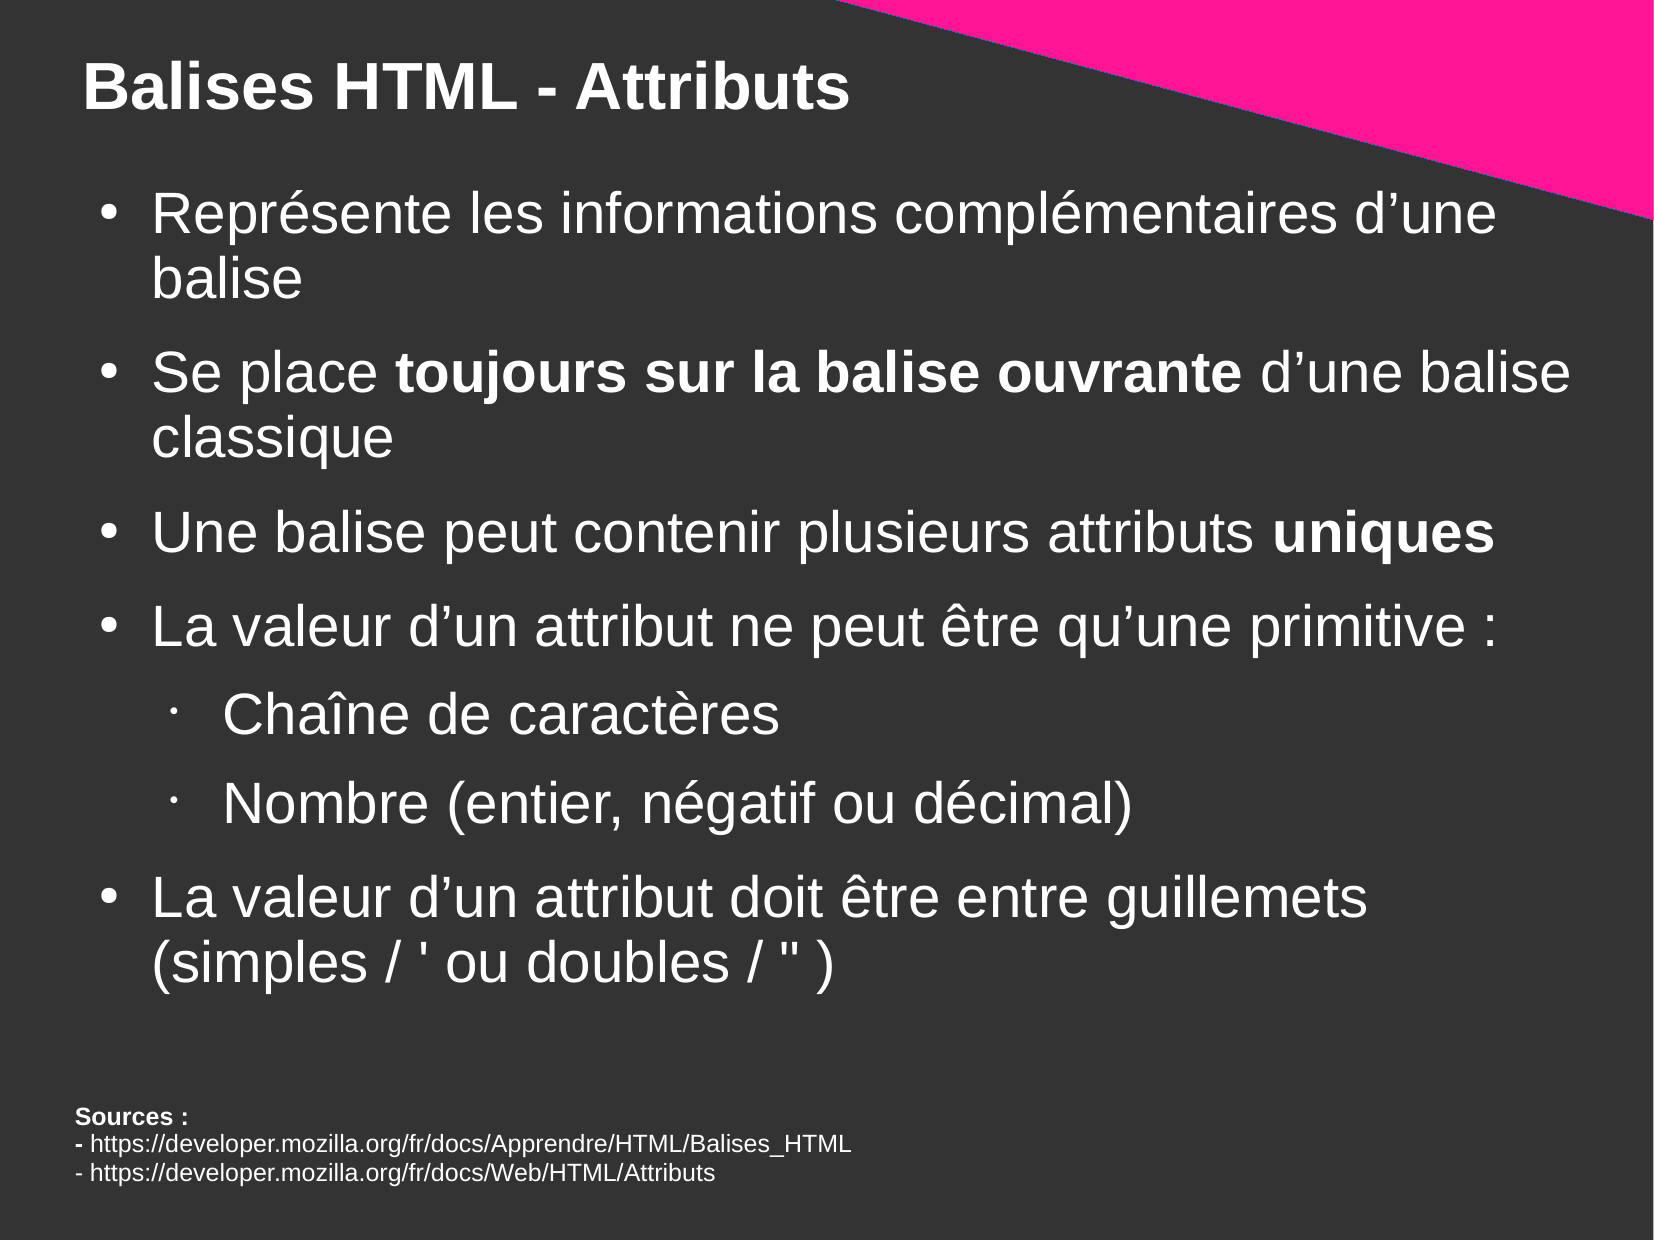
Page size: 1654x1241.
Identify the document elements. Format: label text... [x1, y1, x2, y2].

text_box Sources : - https://developer.mozilla.org/fr/docs/Apprendre/HTML/Balises_HTML - https://developer.mozilla.org/fr/docs/Web/HTML/Attributs [59, 1094, 1546, 1227]
text_box [836, 0, 1654, 220]
list Représente les informations complémentaires d’une balise Se place toujours sur la balise ouvrante d’une balise classique Une balise peut contenir plusieurs attributs uniques La valeur d’un attribut ne peut être qu’une primitive : Chaîne de caractères Nombre (entier, négatif ou décimal) La valeur d’un attribut doit être entre guillemets (simples / ' ou doubles / " ) [80, 180, 1605, 1050]
title Balises HTML - Attributs [82, 49, 1571, 152]
